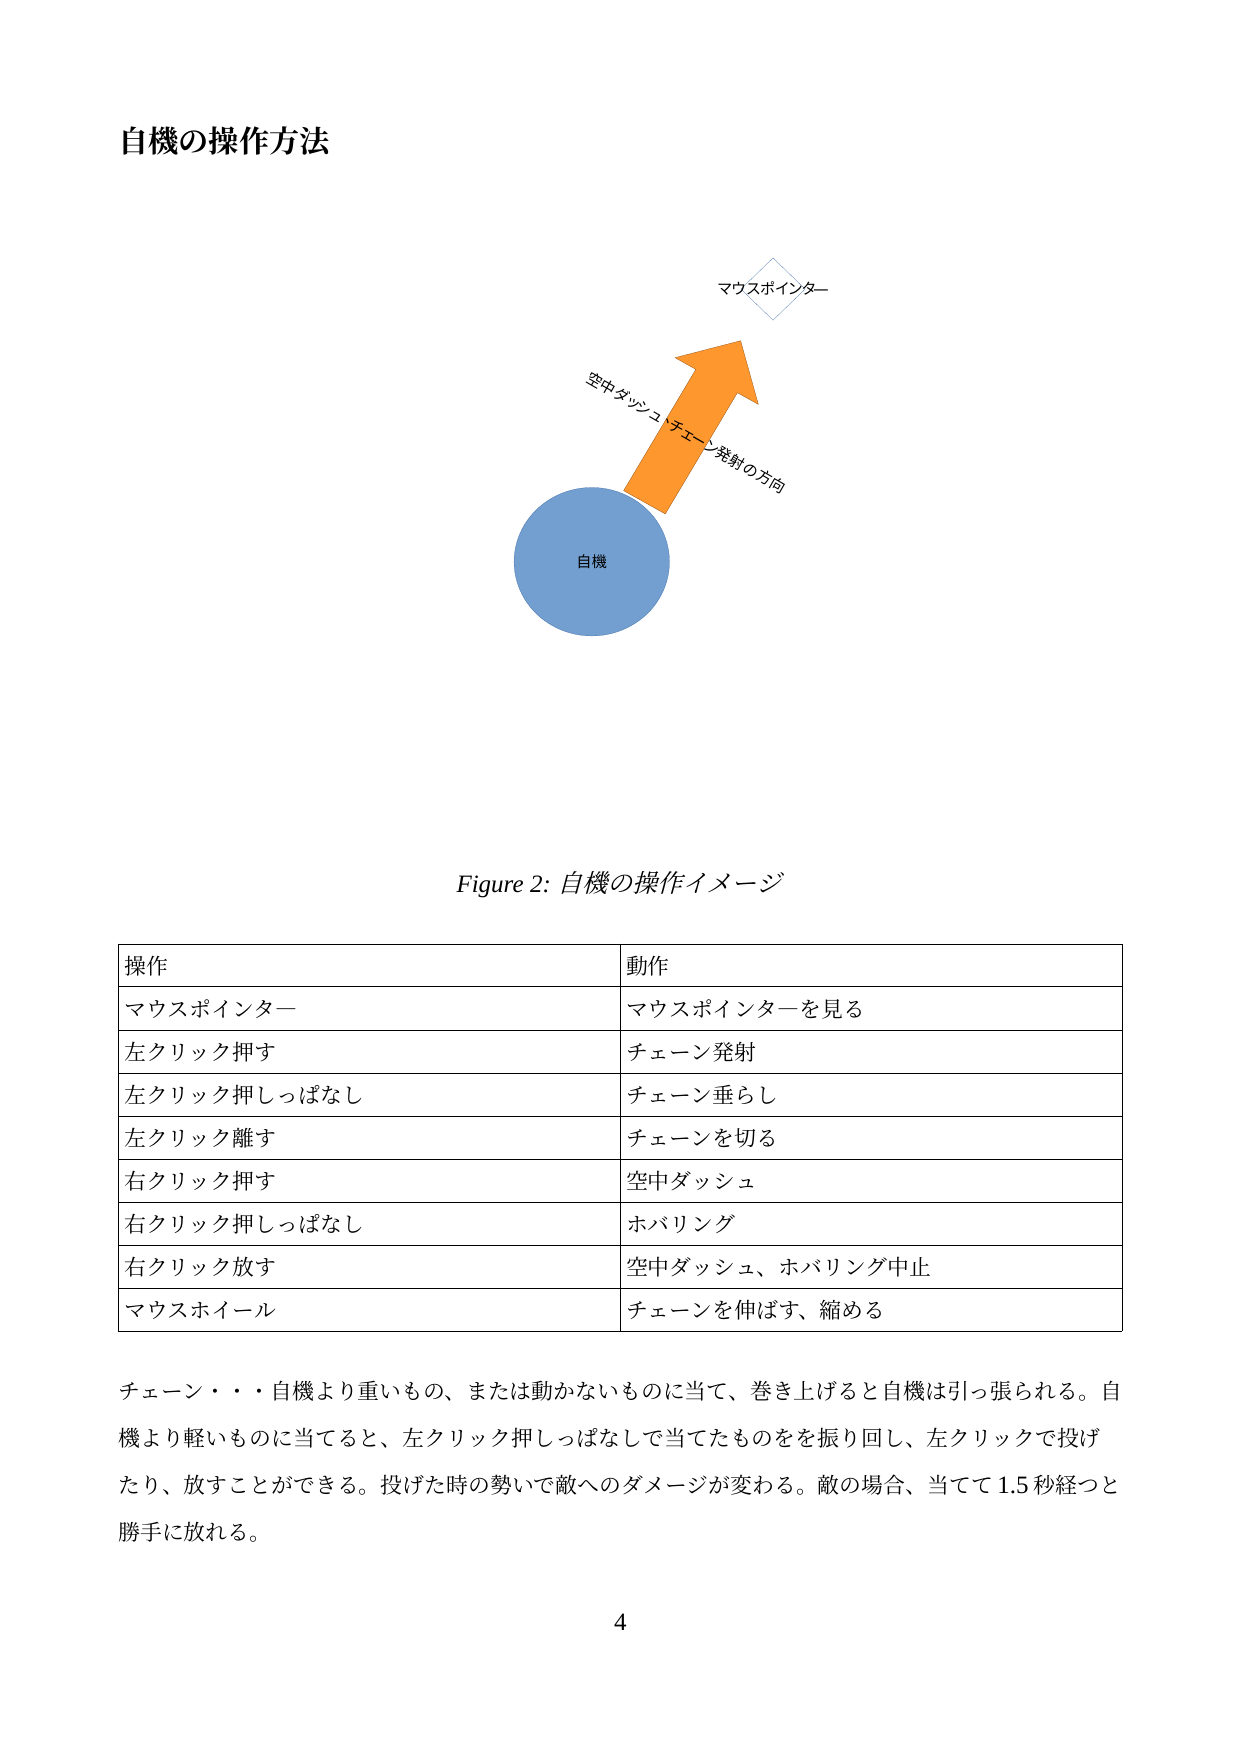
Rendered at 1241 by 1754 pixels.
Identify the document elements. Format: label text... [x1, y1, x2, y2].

table_cell マウスポインタ― [119, 987, 620, 1029]
text Figure 2: 自機の操作イメージ [386, 196, 854, 899]
table_cell 左クリック離す [119, 1117, 620, 1158]
table_cell チェーン垂らし [621, 1074, 1122, 1116]
table_cell チェーンを伸ばす、縮める [621, 1289, 1122, 1331]
table_cell チェーンを切る [621, 1117, 1122, 1158]
text 自機の操作方法 [118, 118, 1122, 162]
table_cell 右クリック押す [119, 1160, 620, 1202]
table_cell 右クリック押しっぱなし [119, 1203, 620, 1244]
table_cell 左クリック押す [119, 1031, 620, 1072]
table_header 操作 [119, 945, 620, 986]
table_cell マウスホイール [119, 1289, 620, 1331]
table_cell 空中ダッシュ [621, 1160, 1122, 1202]
table_cell チェーン発射 [621, 1031, 1122, 1072]
table_cell ホバリング [621, 1203, 1122, 1244]
table_cell マウスポインタ―を見る [621, 987, 1122, 1029]
table_cell 右クリック放す [119, 1246, 620, 1288]
table_cell 空中ダッシュ、ホバリング中止 [621, 1246, 1122, 1288]
table_header 動作 [621, 945, 1122, 986]
table_cell 左クリック押しっぱなし [119, 1074, 620, 1116]
text チェーン・・・自機より重いもの、または動かないものに当て、巻き上げると自機は引っ張られる。自機より軽いものに当てると、左クリック押しっぱなしで当てたものをを振り回し、左クリックで投げたり、放すことができる。投げた時の勢いで敵へのダメージが変わる。敵の場合、当てて1.5秒経つと勝手に放れる。 [118, 1374, 1122, 1547]
